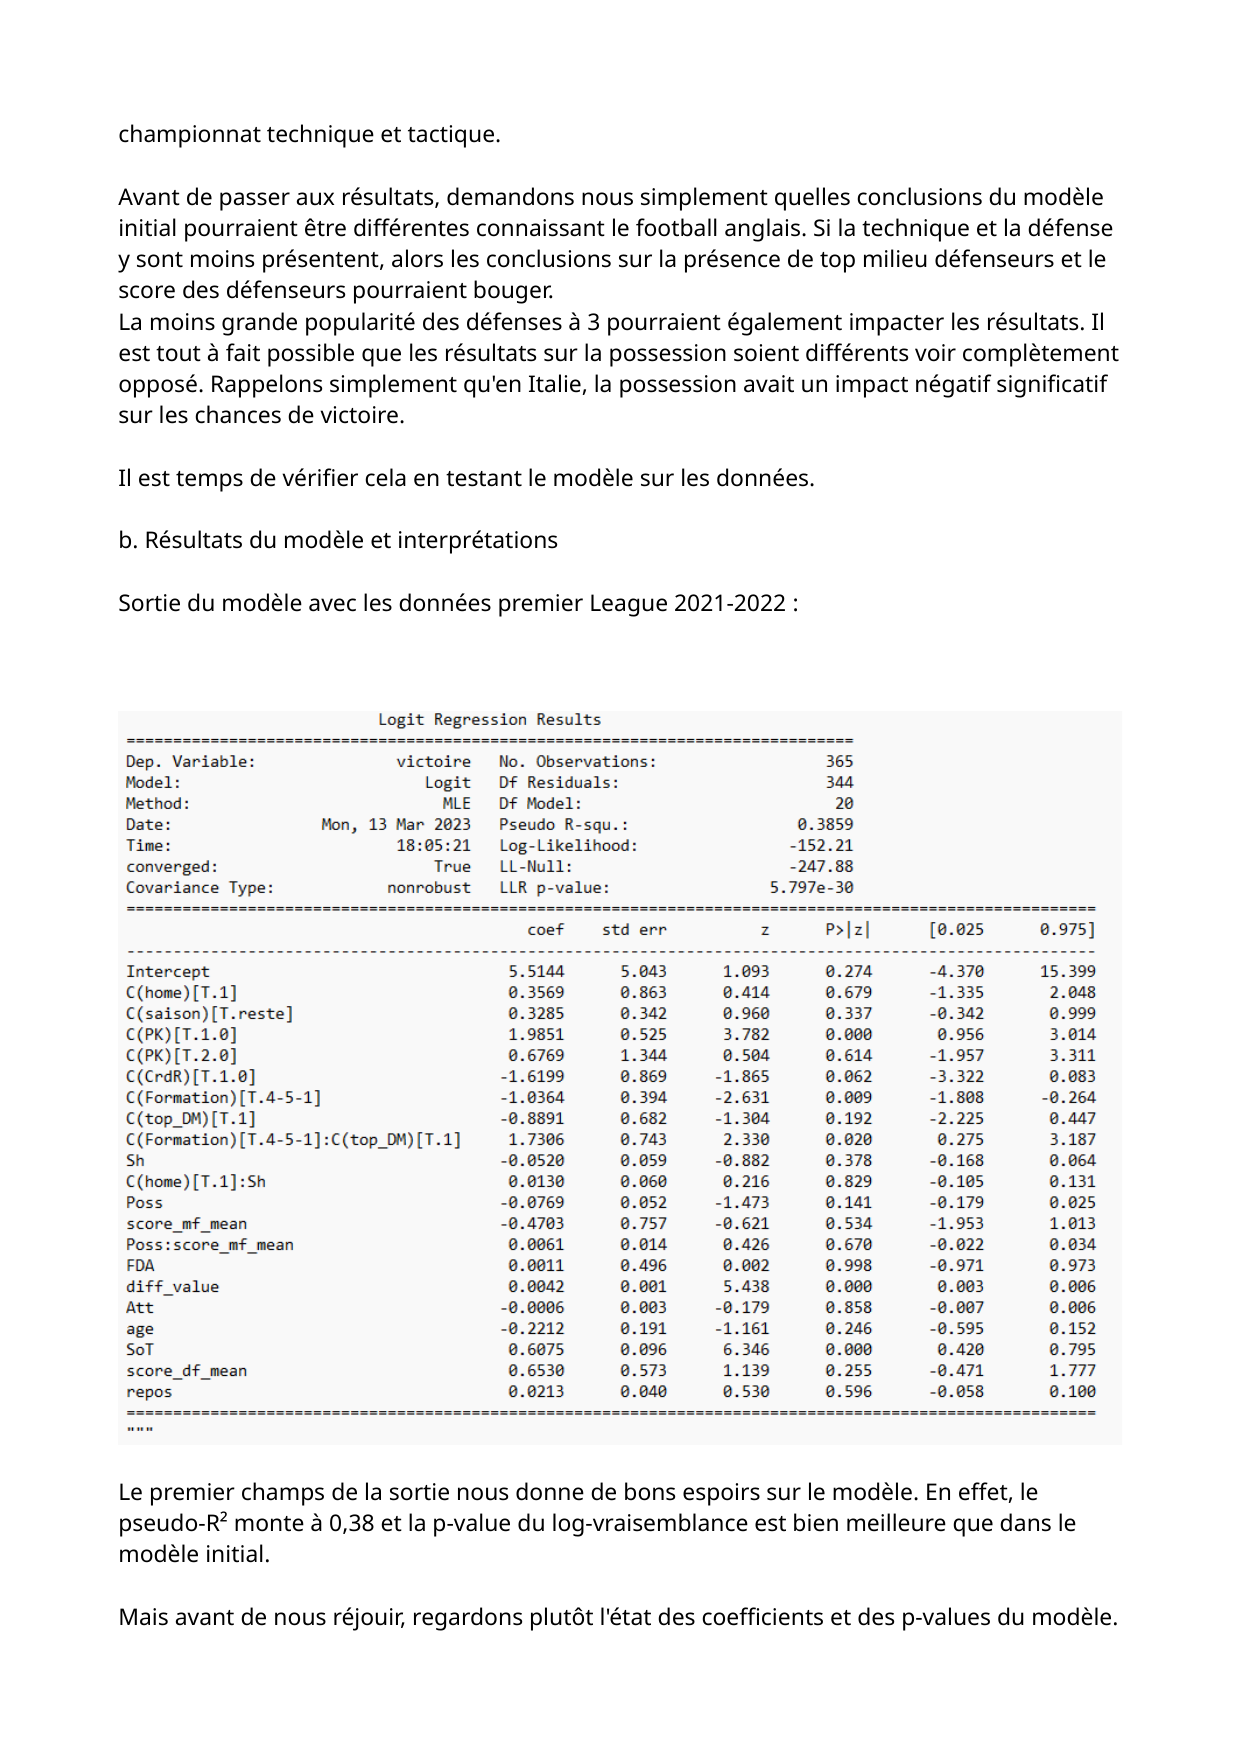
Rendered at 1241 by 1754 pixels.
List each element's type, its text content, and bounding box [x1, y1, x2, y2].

text b. Résultats du modèle et interprétations [118, 524, 1122, 556]
text La moins grande popularité des défenses à 3 pourraient également impacter les résultats. Il est tout à fait possible que les résultats sur la possession soient différents voir complètement opposé. Rappelons simplement qu'en Italie, la possession avait un impact négatif significatif sur les chances de victoire. [118, 306, 1122, 431]
text Mais avant de nous réjouir, regardons plutôt l'état des coefficients et des p-values du modèle. [118, 1601, 1122, 1632]
text championnat technique et tactique. [118, 118, 1122, 149]
text Le premier champs de la sortie nous donne de bons espoirs sur le modèle. En effet, le pseudo-R² monte à 0,38 et la p-value du log-vraisemblance est bien meilleure que dans le modèle initial. [118, 1476, 1122, 1569]
picture [118, 711, 1123, 1445]
text Sortie du modèle avec les données premier League 2021-2022 : [118, 587, 1122, 618]
text Il est temps de vérifier cela en testant le modèle sur les données. [118, 462, 1122, 493]
text Avant de passer aux résultats, demandons nous simplement quelles conclusions du modèle initial pourraient être différentes connaissant le football anglais. Si la technique et la défense y sont moins présentent, alors les conclusions sur la présence de top milieu défenseurs et le score des défenseurs pourraient bouger. [118, 181, 1122, 306]
